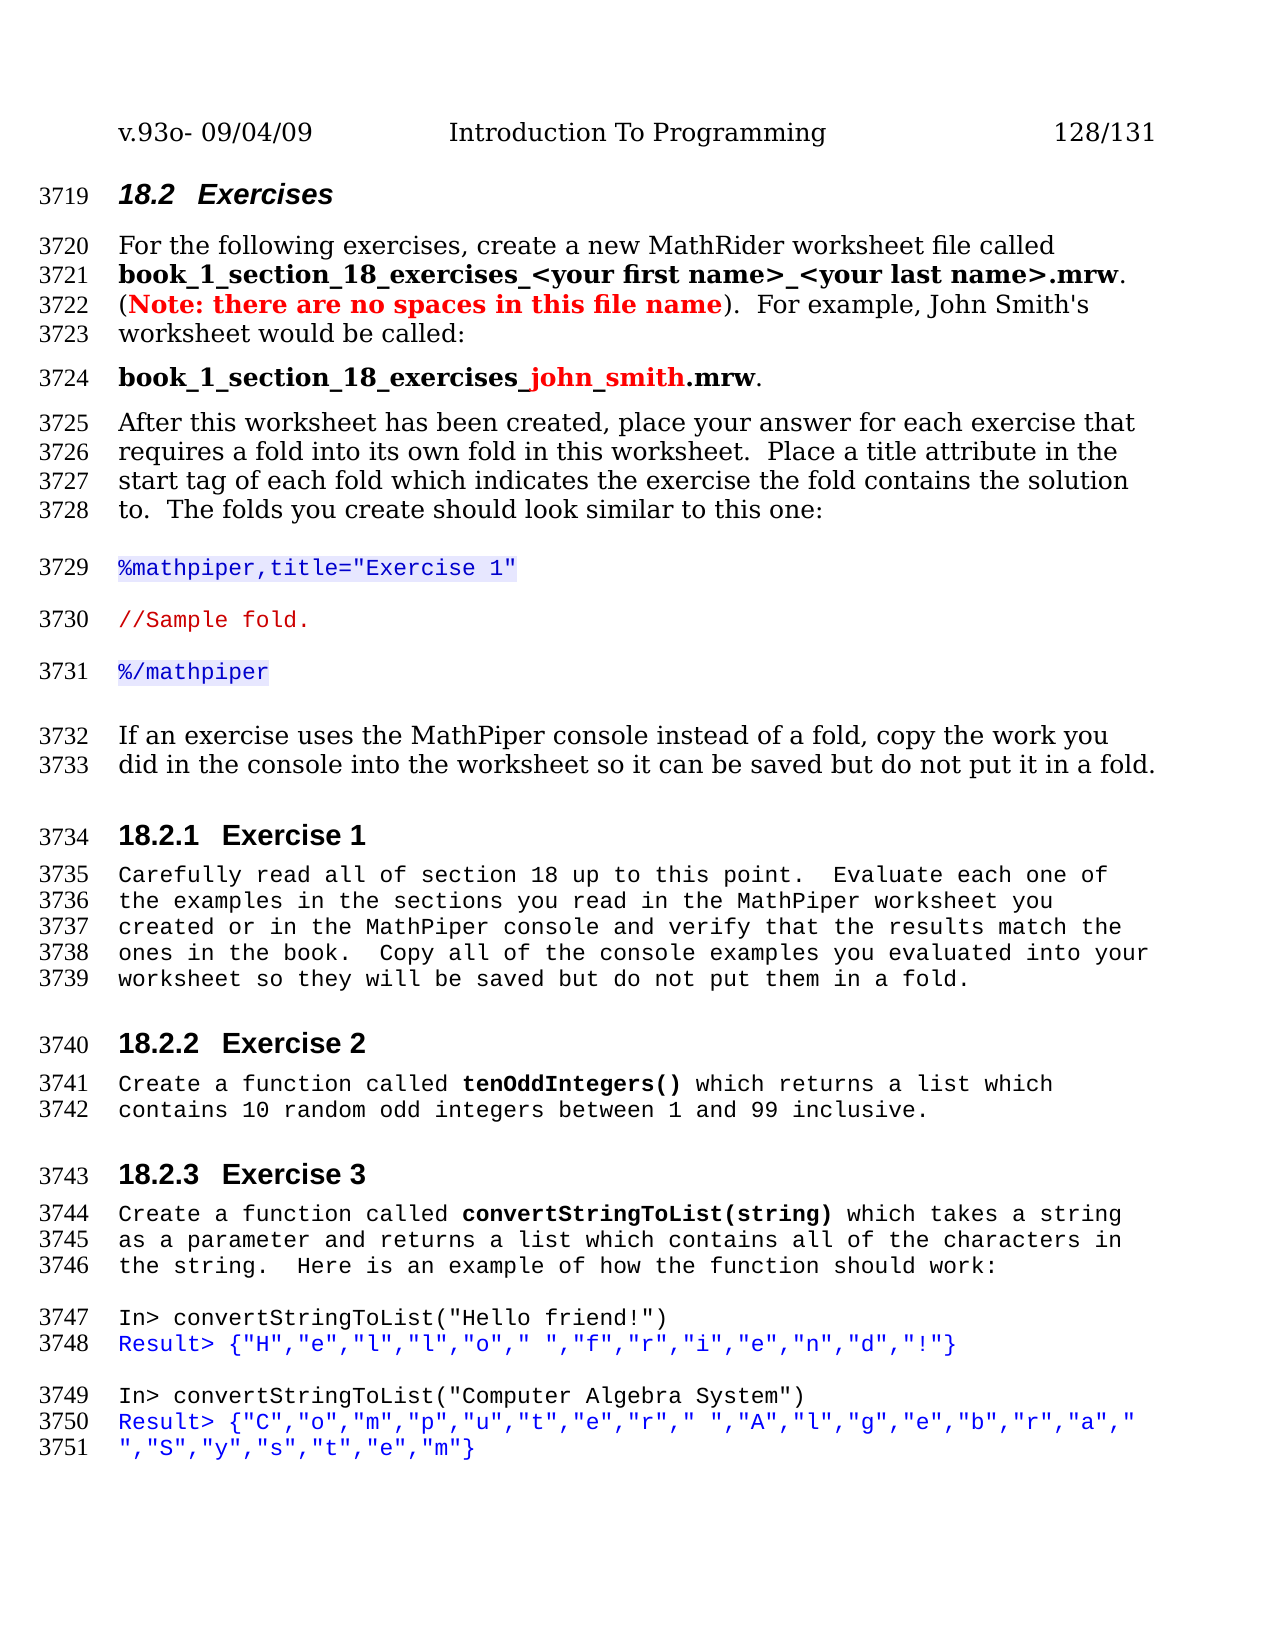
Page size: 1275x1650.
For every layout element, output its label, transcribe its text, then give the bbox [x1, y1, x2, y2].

text In> convertStringToList("Hello friend!") [118, 1306, 1157, 1332]
text If an exercise uses the MathPiper console instead of a fold, copy the work you did in the console into the worksheet so it can be saved but do not put it in a fold. [118, 721, 1157, 779]
subtitle Exercise 1 [118, 818, 1157, 852]
text After this worksheet has been created, place your answer for each exercise that requires a fold into its own fold in this worksheet. Place a title attribute in the start tag of each fold which indicates the exercise the fold contains the solution to. The folds you create should look similar to this one: [118, 408, 1157, 524]
subtitle Exercise 3 [118, 1157, 1157, 1191]
text Create a function called convertStringToList(string) which takes a string as a parameter and returns a list which contains all of the characters in the string. Here is an example of how the function should work: [118, 1202, 1157, 1280]
text %/mathpiper [118, 660, 1157, 686]
subtitle Exercise 2 [118, 1027, 1157, 1060]
text Result> {"H","e","l","l","o"," ","f","r","i","e","n","d","!"} [118, 1332, 1157, 1358]
text Result> {"C","o","m","p","u","t","e","r"," ","A","l","g","e","b","r","a"," ","S","y","s","t","e","m"} [118, 1410, 1157, 1462]
text In> convertStringToList("Computer Algebra System") [118, 1384, 1157, 1410]
text Create a function called tenOddIntegers() which returns a list which contains 10 random odd integers between 1 and 99 inclusive. [118, 1072, 1157, 1124]
text For the following exercises, create a new MathRider worksheet file called book_1_section_18_exercises_<your first name>_<your last name>.mrw. (Note: there are no spaces in this file name). For example, John Smith's worksheet would be called: [118, 231, 1157, 348]
text %mathpiper,title="Exercise 1" [118, 556, 1157, 582]
subtitle Exercises [118, 177, 1157, 210]
text Carefully read all of section 18 up to this point. Evaluate each one of the examples in the sections you read in the MathPiper worksheet you created or in the MathPiper console and verify that the results match the ones in the book. Copy all of the console examples you evaluated into your worksheet so they will be saved but do not put them in a fold. [118, 864, 1157, 993]
text book_1_section_18_exercises_john_smith.mrw. [118, 363, 1157, 393]
text //Sample fold. [118, 608, 1157, 634]
